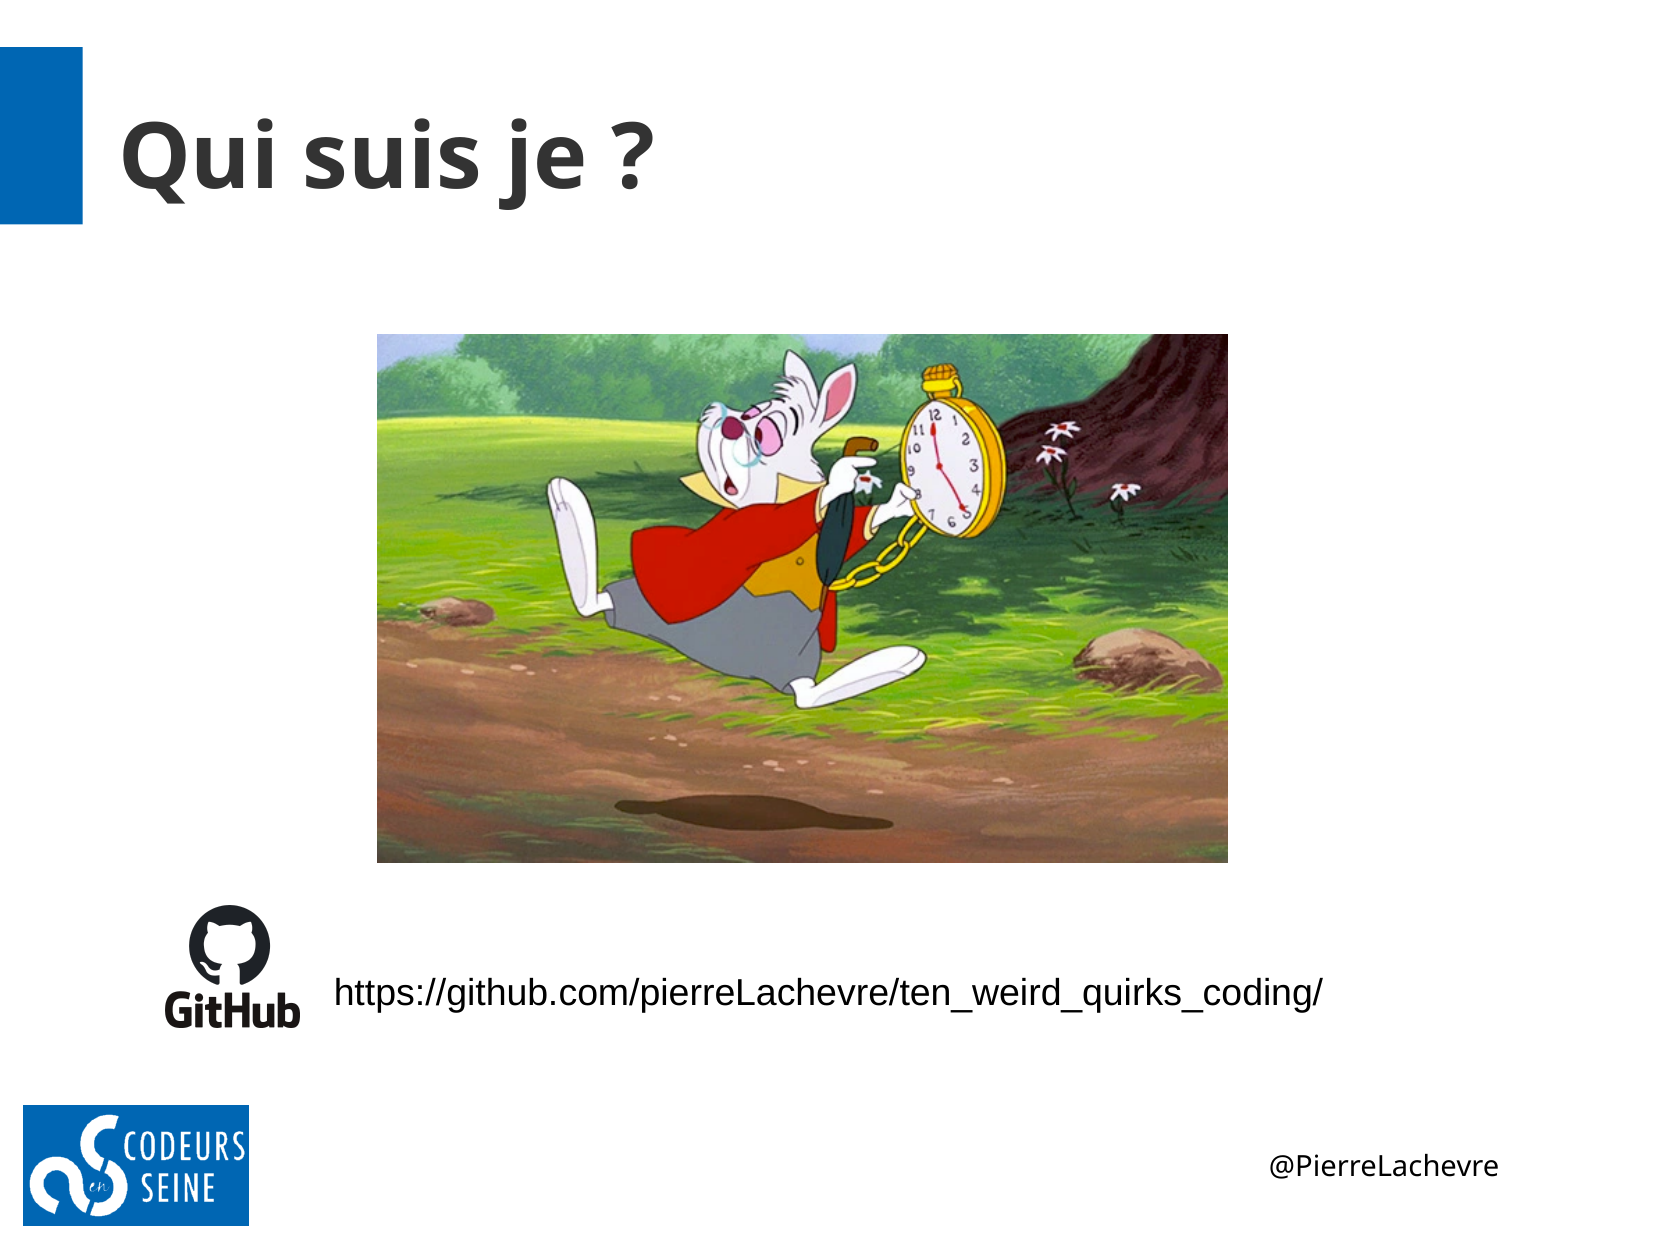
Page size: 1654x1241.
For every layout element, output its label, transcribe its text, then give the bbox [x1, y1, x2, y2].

text_box https://github.com/pierreLachevre/ten_weird_quirks_coding/ [318, 963, 1339, 1026]
picture [23, 1105, 249, 1226]
title Qui suis je ? [118, 49, 1571, 257]
picture [377, 334, 1228, 863]
picture [165, 905, 300, 1028]
